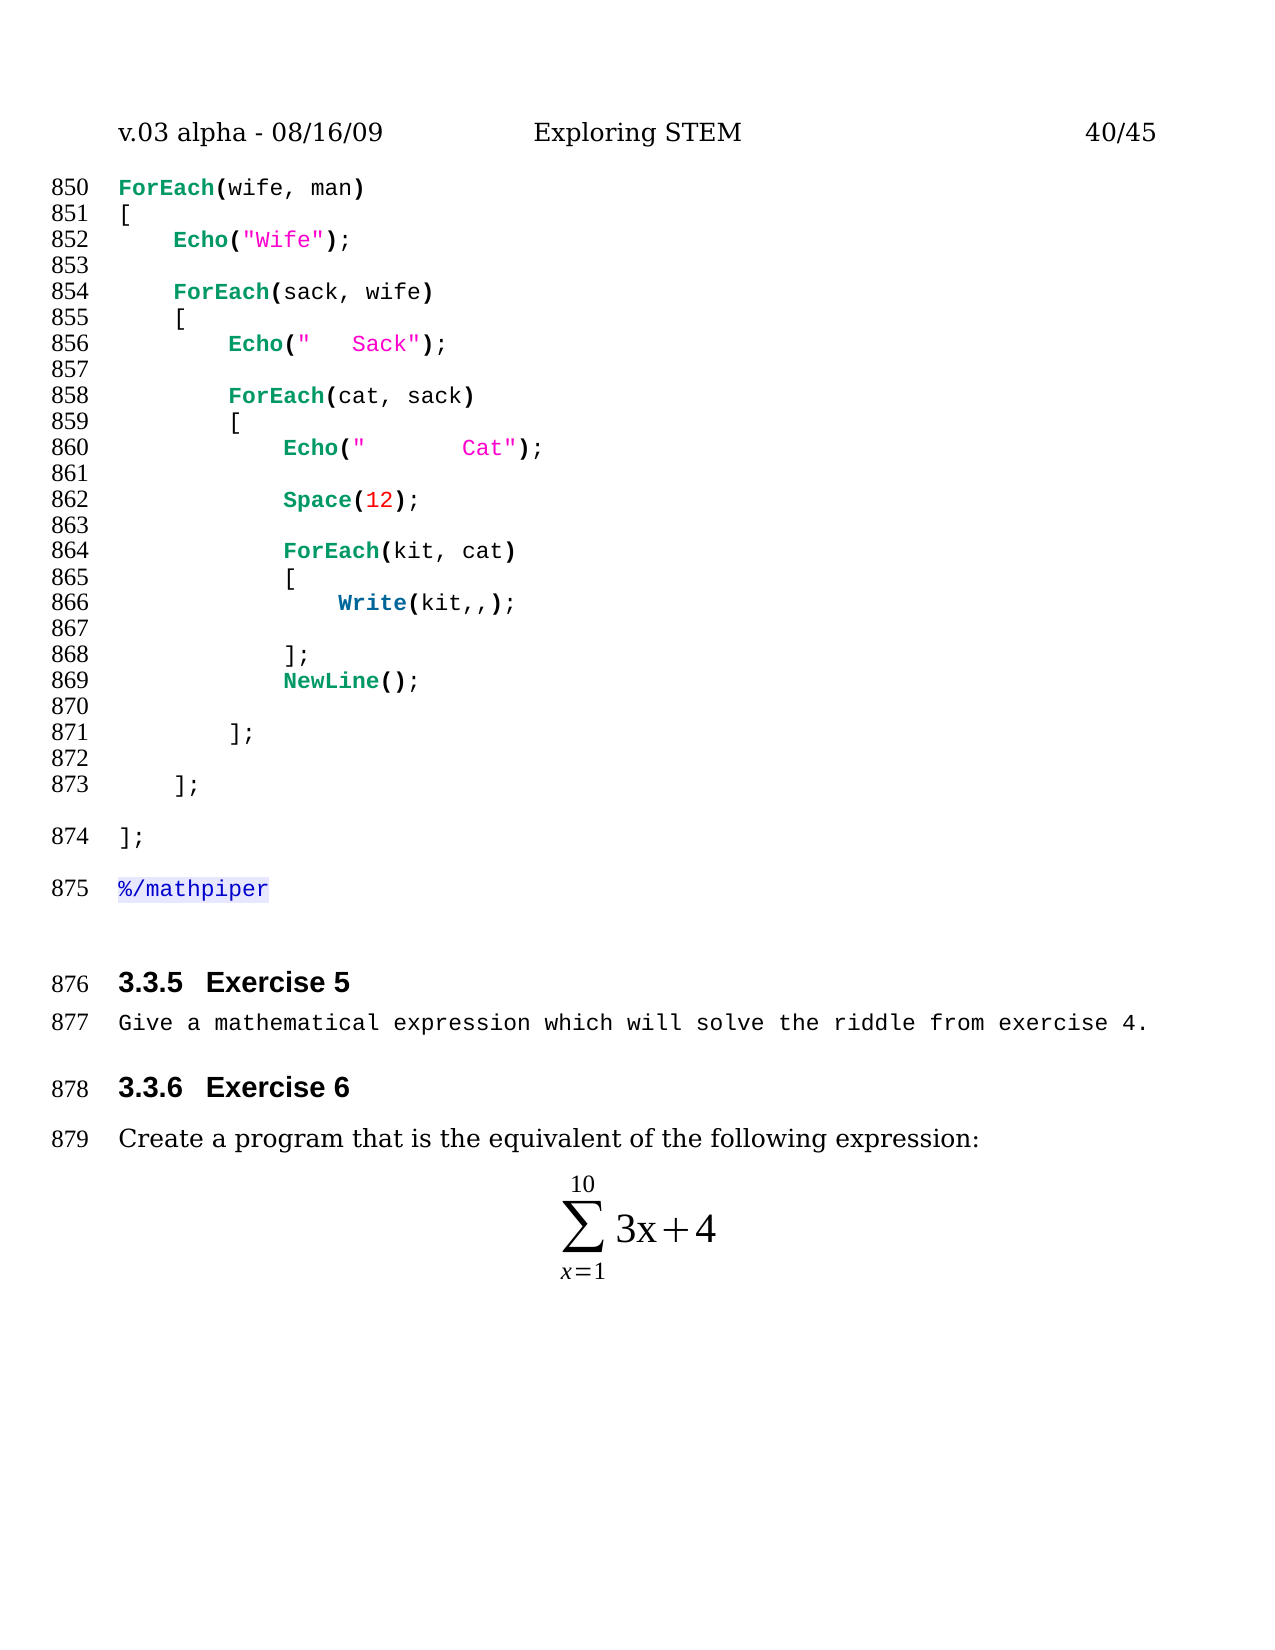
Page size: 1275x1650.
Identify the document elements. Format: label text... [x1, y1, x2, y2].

text %/mathpiper [118, 877, 1157, 903]
text [ [118, 203, 1157, 229]
text Space(12); [118, 488, 1157, 514]
text Create a program that is the equivalent of the following expression: [118, 1124, 1157, 1154]
text Echo("Wife"); [118, 229, 1157, 254]
text Write(kit,,); [118, 592, 1157, 618]
text Echo(" Sack"); [118, 332, 1157, 358]
text ForEach(kit, cat) [118, 540, 1157, 566]
text Echo(" Cat"); [118, 436, 1157, 462]
text ]; [118, 721, 1157, 747]
text ForEach(wife, man) [118, 177, 1157, 203]
text [ [118, 410, 1157, 436]
subtitle Exercise 5 [118, 966, 1157, 999]
text [ [118, 306, 1157, 332]
text NewLine(); [118, 669, 1157, 696]
text ForEach(sack, wife) [118, 281, 1157, 306]
text ]; [118, 825, 1157, 851]
text [ [118, 566, 1157, 592]
text ]; [118, 644, 1157, 669]
text ]; [118, 773, 1157, 799]
text ForEach(cat, sack) [118, 384, 1157, 410]
text Give a mathematical expression which will solve the riddle from exercise 4. [118, 1011, 1157, 1037]
subtitle Exercise 6 [118, 1070, 1157, 1103]
